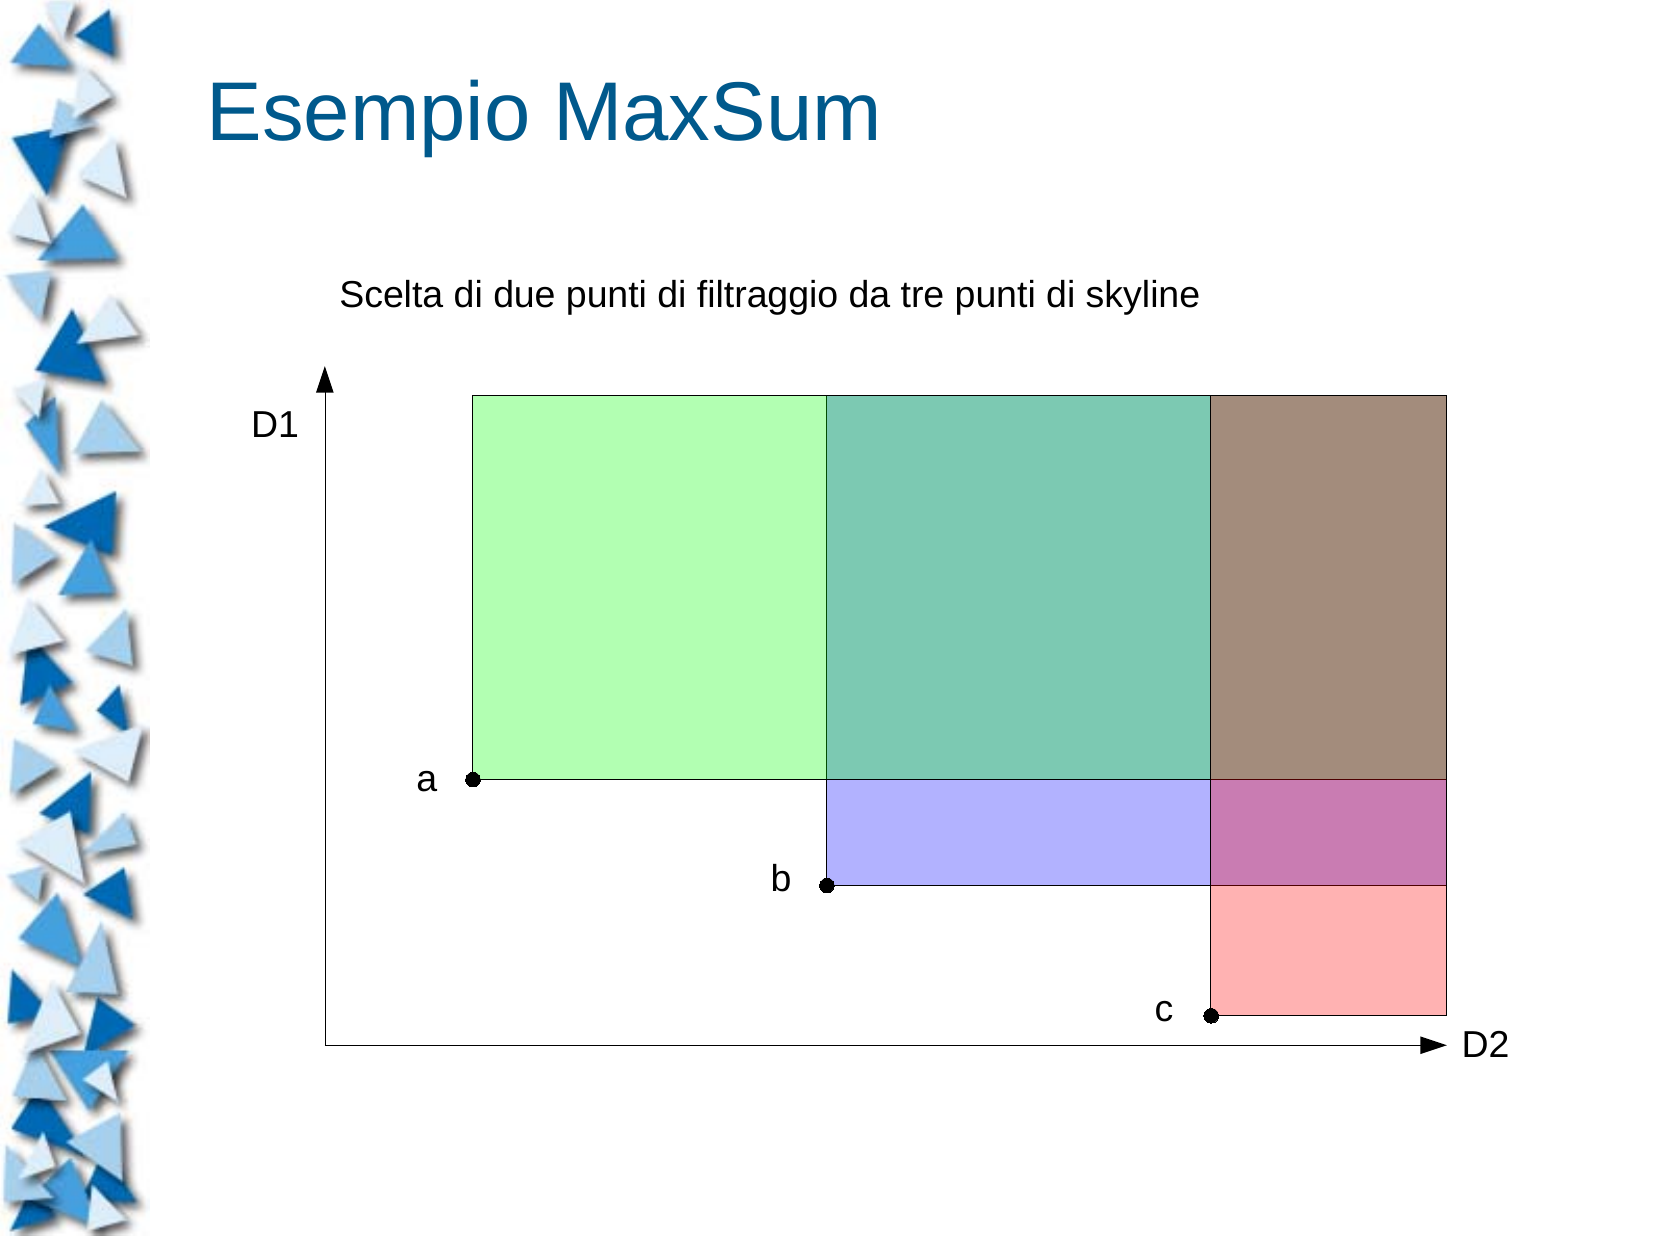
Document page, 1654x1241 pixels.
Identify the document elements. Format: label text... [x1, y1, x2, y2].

title Esempio MaxSum [206, 29, 1619, 194]
text_box [465, 395, 1447, 1024]
picture [0, 0, 150, 1236]
text_box D1 [236, 395, 443, 453]
text_box c [1139, 980, 1199, 1038]
text_box Scelta di due punti di filtraggio da tre punti di skyline [324, 265, 1329, 323]
text_box D2 [1446, 1015, 1536, 1075]
text_box b [755, 850, 815, 908]
text_box a [401, 750, 461, 807]
